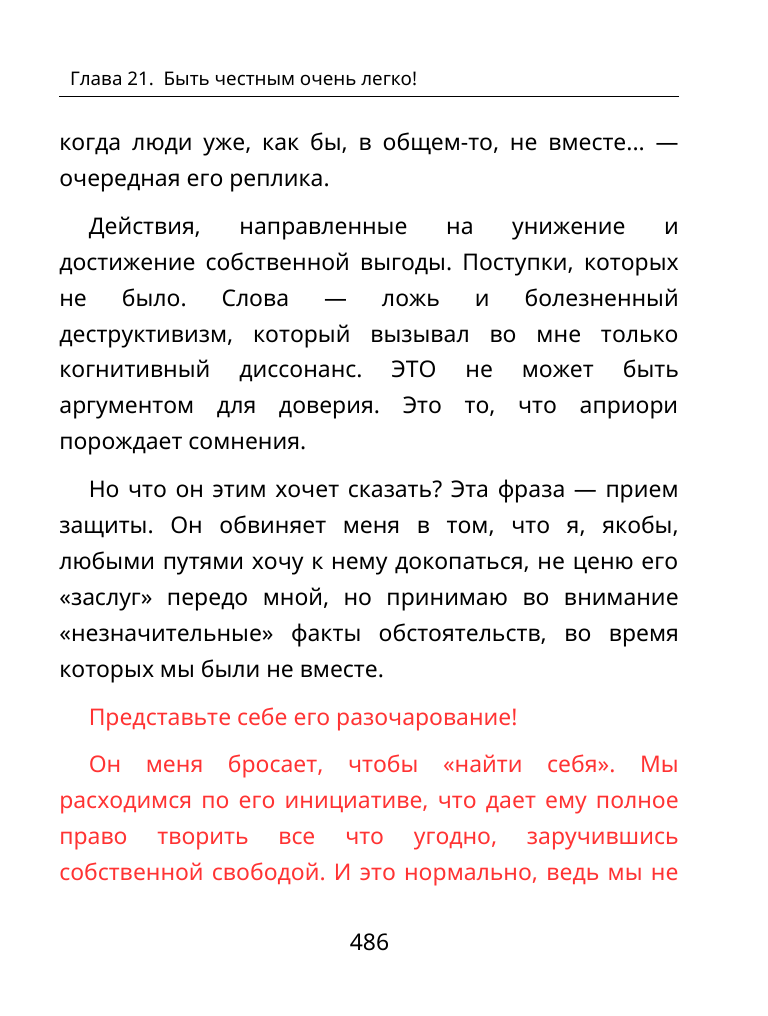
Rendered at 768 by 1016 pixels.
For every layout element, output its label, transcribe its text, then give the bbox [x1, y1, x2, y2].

list когда люди уже, как бы, в общем-то, не вместе... — очередная его реплика. [59, 126, 679, 193]
text Он меня бросает, чтобы «найти себя». Мы расходимся по его инициативе, что дает ему полное право творить все что угодно, заручившись собственной свободой. И это нормально, ведь мы не [59, 748, 679, 887]
text Но что он этим хочет сказать? Эта фраза — прием защиты. Он обвиняет меня в том, что я, якобы, любыми путями хочу к нему докопаться, не ценю его «заслуг» передо мной, но принимаю во внимание «незначительные» факты обстоятельств, во время которых мы были не вместе. [59, 473, 679, 684]
text Действия, направленные на унижение и достижение собственной выгоды. Поступки, которых не было. Слова — ложь и болезненный деструктивизм, который вызывал во мне только когнитивный диссонанс. ЭТО не может быть аргументом для доверия. Это то, что априори порождает сомнения. [59, 210, 679, 457]
text Представьте себе его разочарование! [59, 700, 679, 732]
